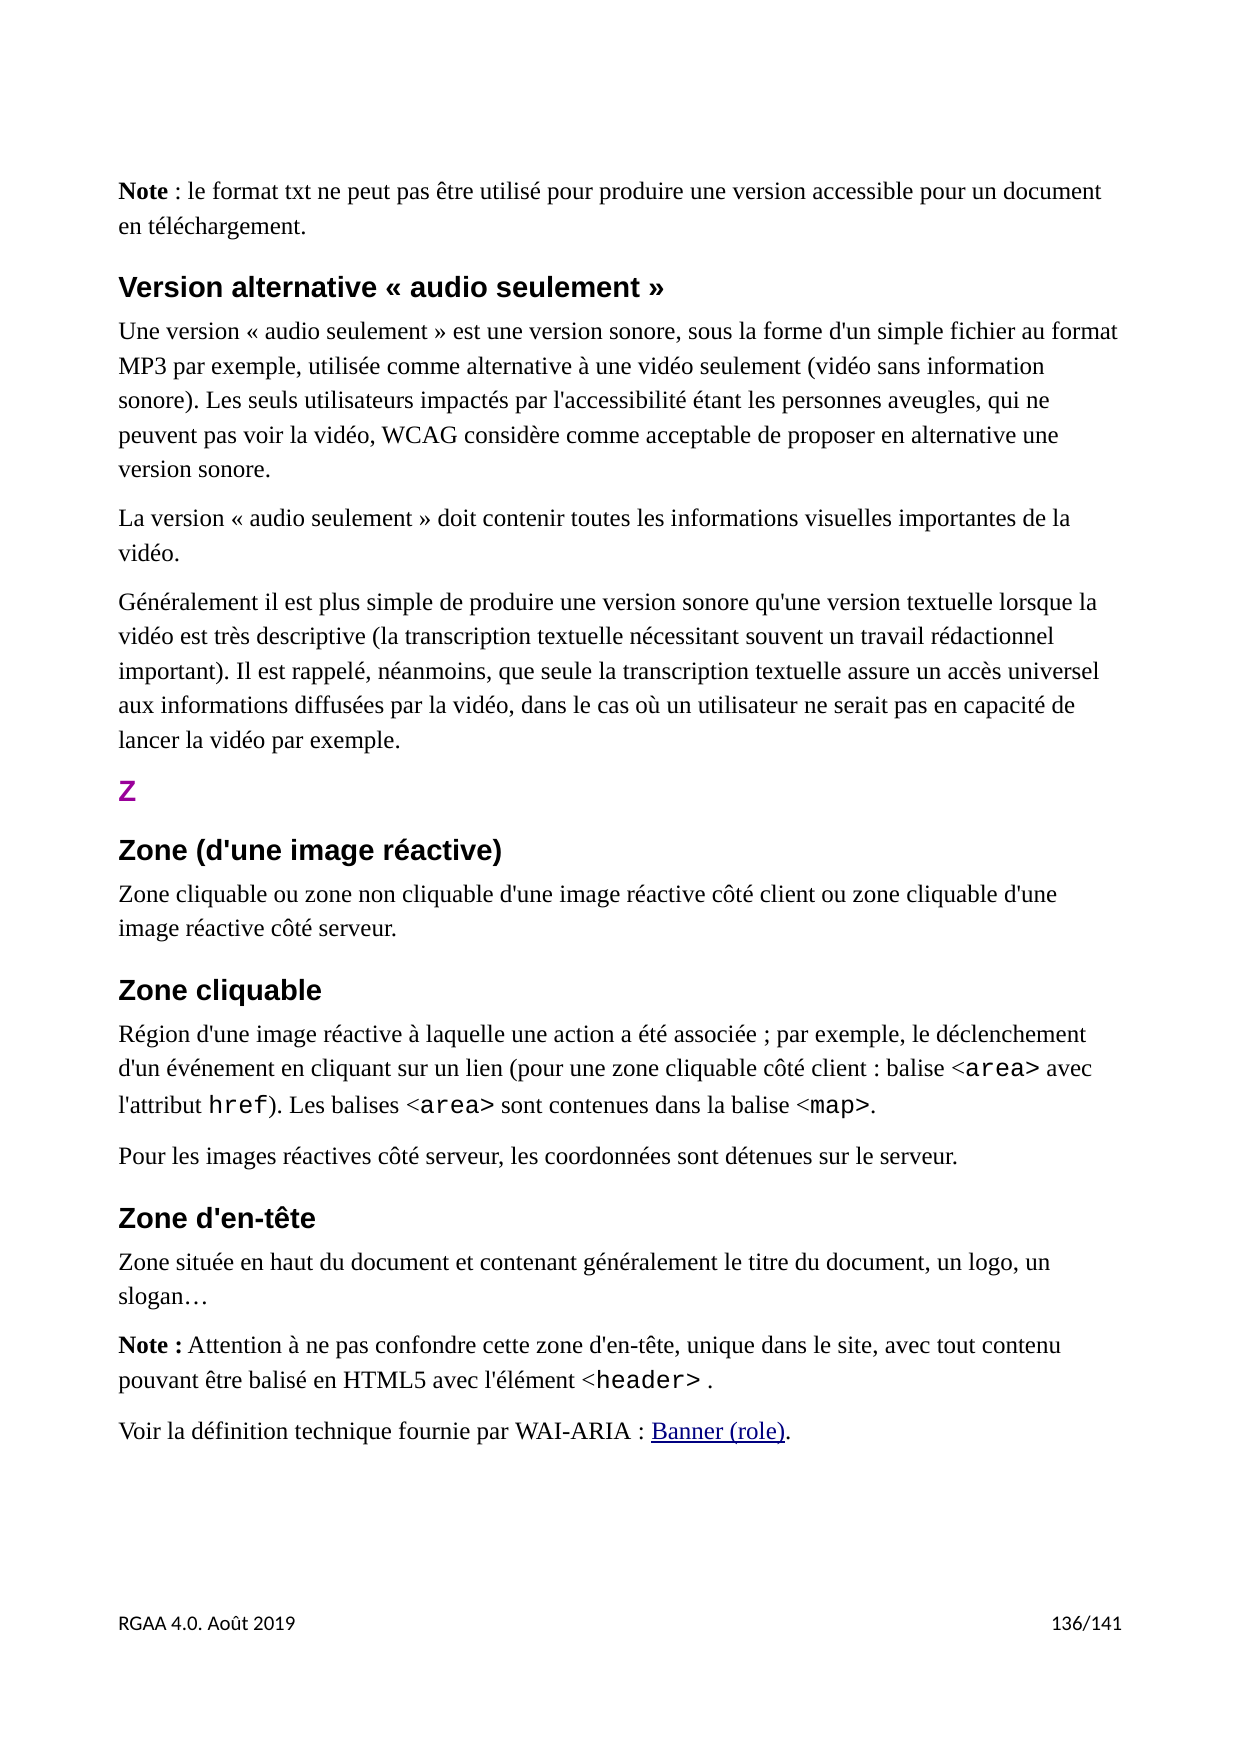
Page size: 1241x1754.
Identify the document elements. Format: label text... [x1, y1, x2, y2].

subtitle Zone (d'une image réactive) [118, 833, 1122, 866]
text Pour les images réactives côté serveur, les coordonnées sont détenues sur le serveur. [118, 1141, 1122, 1170]
text Généralement il est plus simple de produire une version sonore qu'une version textuelle lorsque la vidéo est très descriptive (la transcription textuelle nécessitant souvent un travail rédactionnel important). Il est rappelé, néanmoins, que seule la transcription textuelle assure un accès universel aux informations diffusées par la vidéo, dans le cas où un utilisateur ne serait pas en capacité de lancer la vidéo par exemple. [118, 587, 1122, 753]
subtitle Z [118, 774, 1122, 808]
text Zone située en haut du document et contenant généralement le titre du document, un logo, un slogan… [118, 1247, 1122, 1310]
text La version « audio seulement » doit contenir toutes les informations visuelles importantes de la vidéo. [118, 503, 1122, 567]
text Région d'une image réactive à laquelle une action a été associée ; par exemple, le déclenchement d'un événement en cliquant sur un lien (pour une zone cliquable côté client : balise <area> avec l'attribut href). Les balises <area> sont contenues dans la balise <map>. [118, 1019, 1122, 1121]
text Voir la définition technique fournie par WAI-ARIA : Banner (role). [118, 1416, 1122, 1445]
subtitle Zone d'en-tête [118, 1201, 1122, 1234]
text Zone cliquable ou zone non cliquable d'une image réactive côté client ou zone cliquable d'une image réactive côté serveur. [118, 879, 1122, 942]
text Note : le format txt ne peut pas être utilisé pour produire une version accessible pour un document en téléchargement. [118, 176, 1122, 239]
subtitle Version alternative « audio seulement » [118, 270, 1122, 304]
subtitle Zone cliquable [118, 973, 1122, 1006]
text Une version « audio seulement » est une version sonore, sous la forme d'un simple fichier au format MP3 par exemple, utilisée comme alternative à une vidéo seulement (vidéo sans information sonore). Les seuls utilisateurs impactés par l'accessibilité étant les personnes aveugles, qui ne peuvent pas voir la vidéo, WCAG considère comme acceptable de proposer en alternative une version sonore. [118, 316, 1122, 483]
text Note : Attention à ne pas confondre cette zone d'en-tête, unique dans le site, avec tout contenu pouvant être balisé en HTML5 avec l'élément <header> . [118, 1330, 1122, 1396]
